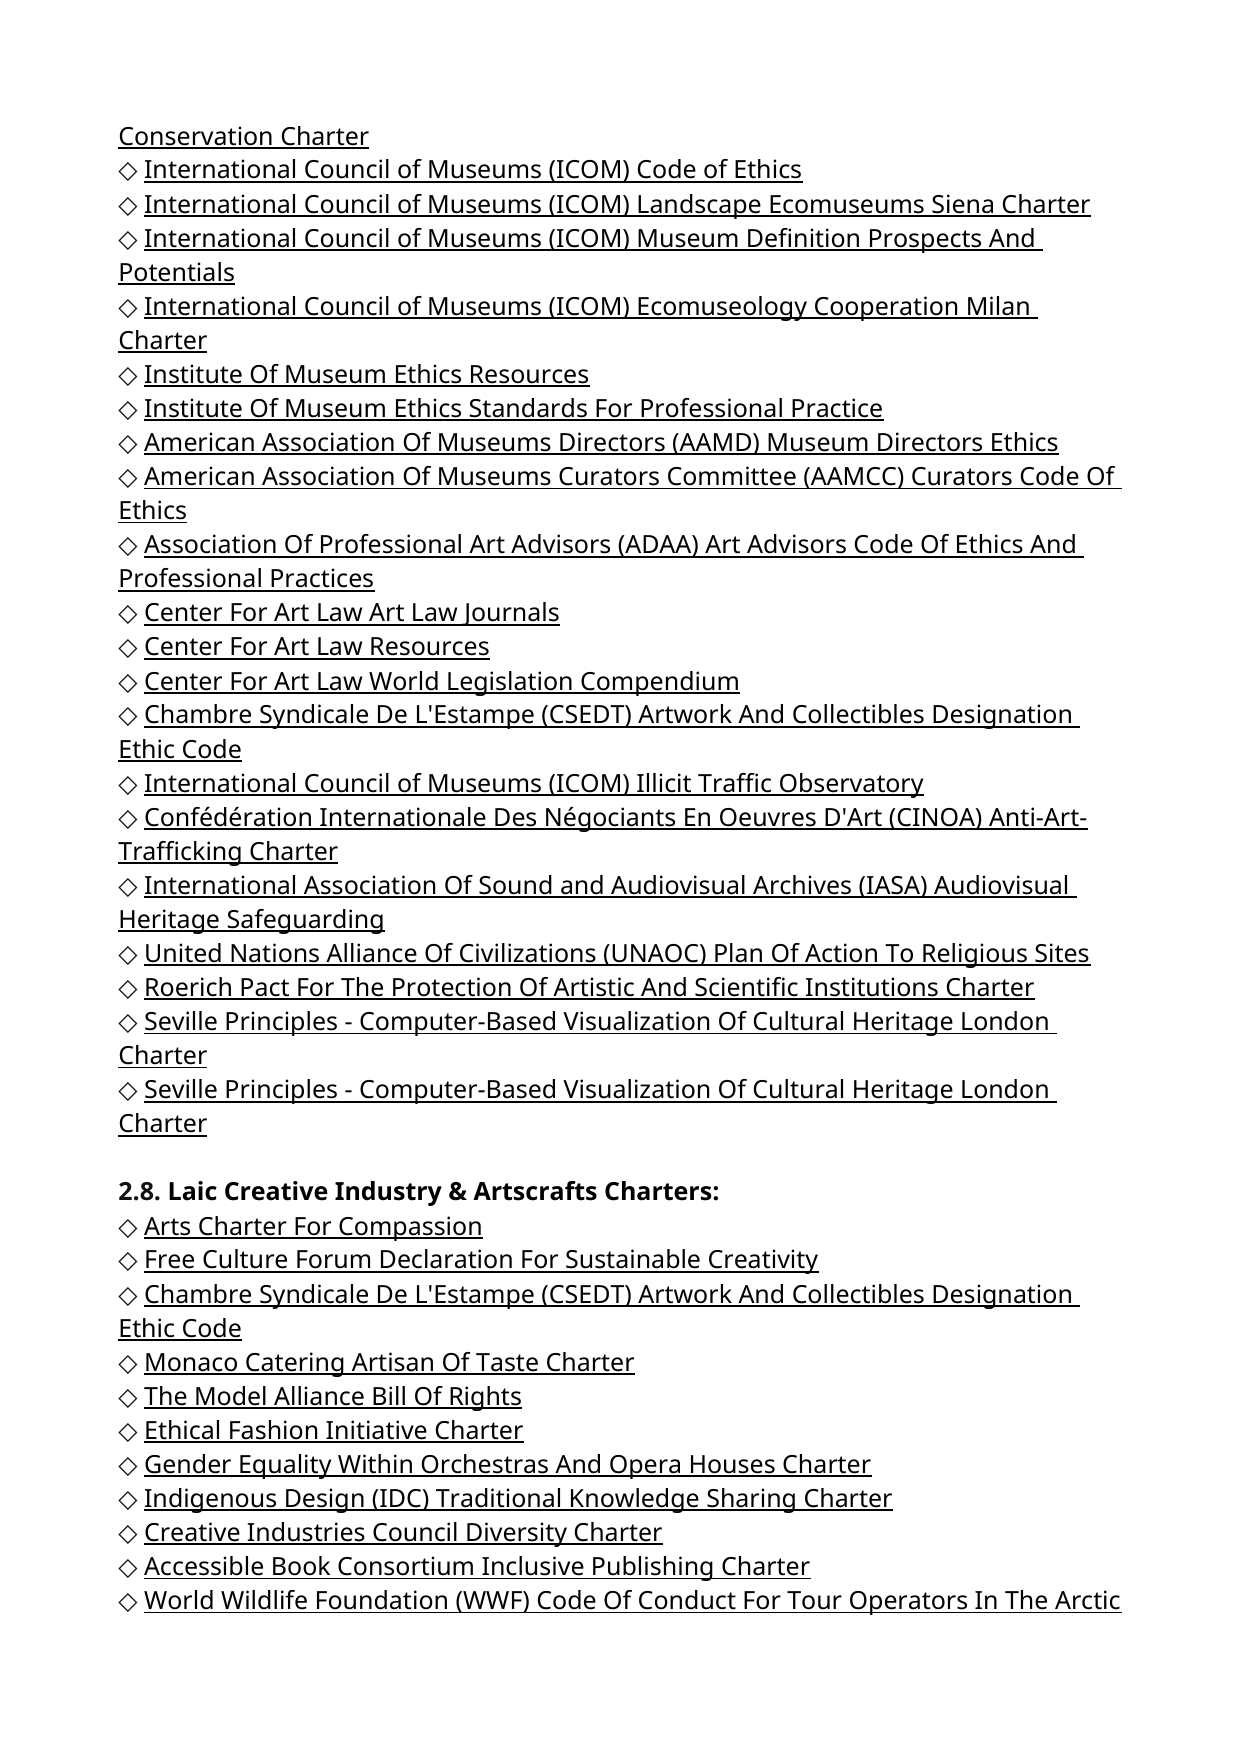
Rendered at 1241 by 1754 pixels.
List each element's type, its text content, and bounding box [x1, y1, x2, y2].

text ◇ International Council of Museums (ICOM) Code of Ethics [118, 152, 1122, 186]
text ◇ United Nations Alliance Of Civilizations (UNAOC) Plan Of Action To Religious Sites [118, 936, 1122, 970]
text ◇ International Association Of Sound and Audiovisual Archives (IASA) Audiovisual Heritage Safeguarding [118, 867, 1122, 936]
text ◇ Seville Principles - Computer-Based Visualization Of Cultural Heritage London Charter [118, 1004, 1122, 1072]
text ◇ Chambre Syndicale De L'Estampe (CSEDT) Artwork And Collectibles Designation Ethic Code [118, 1276, 1122, 1344]
text ◇ Center For Art Law World Legislation Compendium [118, 663, 1122, 697]
text ◇ Center For Art Law Resources [118, 629, 1122, 663]
text ◇ Confédération Internationale Des Négociants En Oeuvres D'Art (CINOA) Anti-Art-Trafficking Charter [118, 799, 1122, 867]
text ◇ International Council of Museums (ICOM) Ecomuseology Cooperation Milan Charter [118, 288, 1122, 357]
text ◇ Institute Of Museum Ethics Resources [118, 357, 1122, 391]
text ◇ Chambre Syndicale De L'Estampe (CSEDT) Artwork And Collectibles Designation Ethic Code [118, 697, 1122, 765]
text ◇ American Association Of Museums Curators Committee (AAMCC) Curators Code Of Ethics [118, 459, 1122, 527]
text ◇ Center For Art Law Art Law Journals [118, 595, 1122, 629]
text ◇ Accessible Book Consortium Inclusive Publishing Charter [118, 1549, 1122, 1583]
text ◇ Indigenous Design (IDC) Traditional Knowledge Sharing Charter [118, 1481, 1122, 1515]
text ◇ Ethical Fashion Initiative Charter [118, 1412, 1122, 1447]
text ◇ International Council of Museums (ICOM) Illicit Traffic Observatory [118, 765, 1122, 799]
text ◇ International Council of Museums (ICOM) Landscape Ecomuseums Siena Charter [118, 186, 1122, 220]
text ◇ Creative Industries Council Diversity Charter [118, 1515, 1122, 1549]
text ◇ Arts Charter For Compassion [118, 1208, 1122, 1242]
text ◇ Roerich Pact For The Protection Of Artistic And Scientific Institutions Charter [118, 970, 1122, 1004]
text ◇ Free Culture Forum Declaration For Sustainable Creativity [118, 1242, 1122, 1276]
text ◇ American Association Of Museums Directors (AAMD) Museum Directors Ethics [118, 425, 1122, 459]
text ◇ The Model Alliance Bill Of Rights [118, 1378, 1122, 1412]
text ◇ International Council of Museums (ICOM) Museum Definition Prospects And Potentials [118, 220, 1122, 288]
text ◇ Institute Of Museum Ethics Standards For Professional Practice [118, 391, 1122, 425]
text ◇ Gender Equality Within Orchestras And Opera Houses Charter [118, 1447, 1122, 1481]
text Conservation Charter [118, 118, 1122, 152]
text 2.8. Laic Creative Industry & Artscrafts Charters: [118, 1174, 1122, 1208]
text ◇ Association Of Professional Art Advisors (ADAA) Art Advisors Code Of Ethics And Professional Practices [118, 527, 1122, 595]
text ◇ Seville Principles - Computer-Based Visualization Of Cultural Heritage London Charter [118, 1072, 1122, 1140]
text ◇ World Wildlife Foundation (WWF) Code Of Conduct For Tour Operators In The Arctic [118, 1583, 1122, 1617]
text ◇ Monaco Catering Artisan Of Taste Charter [118, 1344, 1122, 1378]
